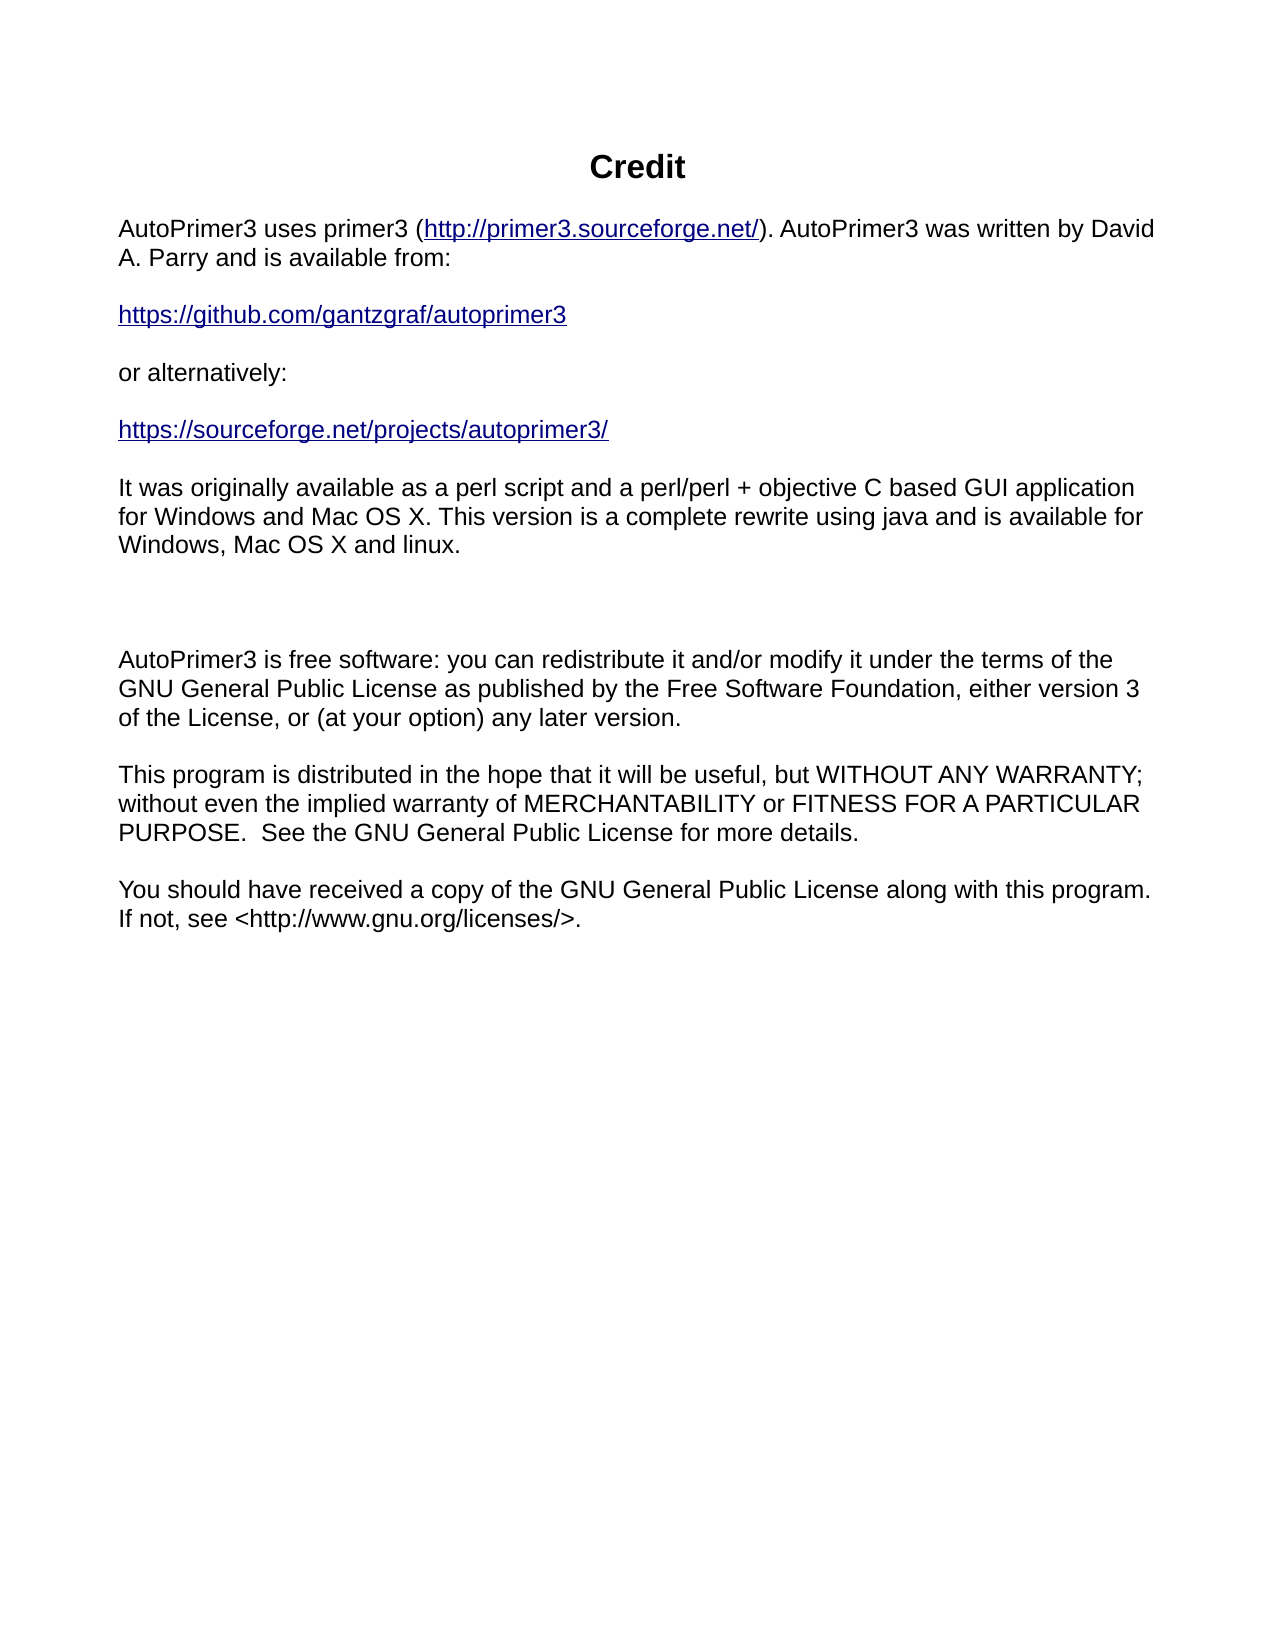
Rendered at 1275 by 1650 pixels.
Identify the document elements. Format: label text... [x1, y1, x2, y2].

text https://sourceforge.net/projects/autoprimer3/ [118, 415, 1157, 444]
text This program is distributed in the hope that it will be useful, but WITHOUT ANY WARRANTY; without even the implied warranty of MERCHANTABILITY or FITNESS FOR A PARTICULAR PURPOSE. See the GNU General Public License for more details. [118, 760, 1157, 847]
text https://github.com/gantzgraf/autoprimer3 [118, 300, 1157, 329]
text AutoPrimer3 uses primer3 (http://primer3.sourceforge.net/). AutoPrimer3 was written by David A. Parry and is available from: [118, 214, 1157, 272]
text Credit [118, 147, 1157, 185]
text AutoPrimer3 is free software: you can redistribute it and/or modify it under the terms of the GNU General Public License as published by the Free Software Foundation, either version 3 of the License, or (at your option) any later version. [118, 645, 1157, 732]
text or alternatively: [118, 358, 1157, 387]
text You should have received a copy of the GNU General Public License along with this program. If not, see <http://www.gnu.org/licenses/>. [118, 875, 1157, 933]
text It was originally available as a perl script and a perl/perl + objective C based GUI application for Windows and Mac OS X. This version is a complete rewrite using java and is available for Windows, Mac OS X and linux. [118, 473, 1157, 559]
